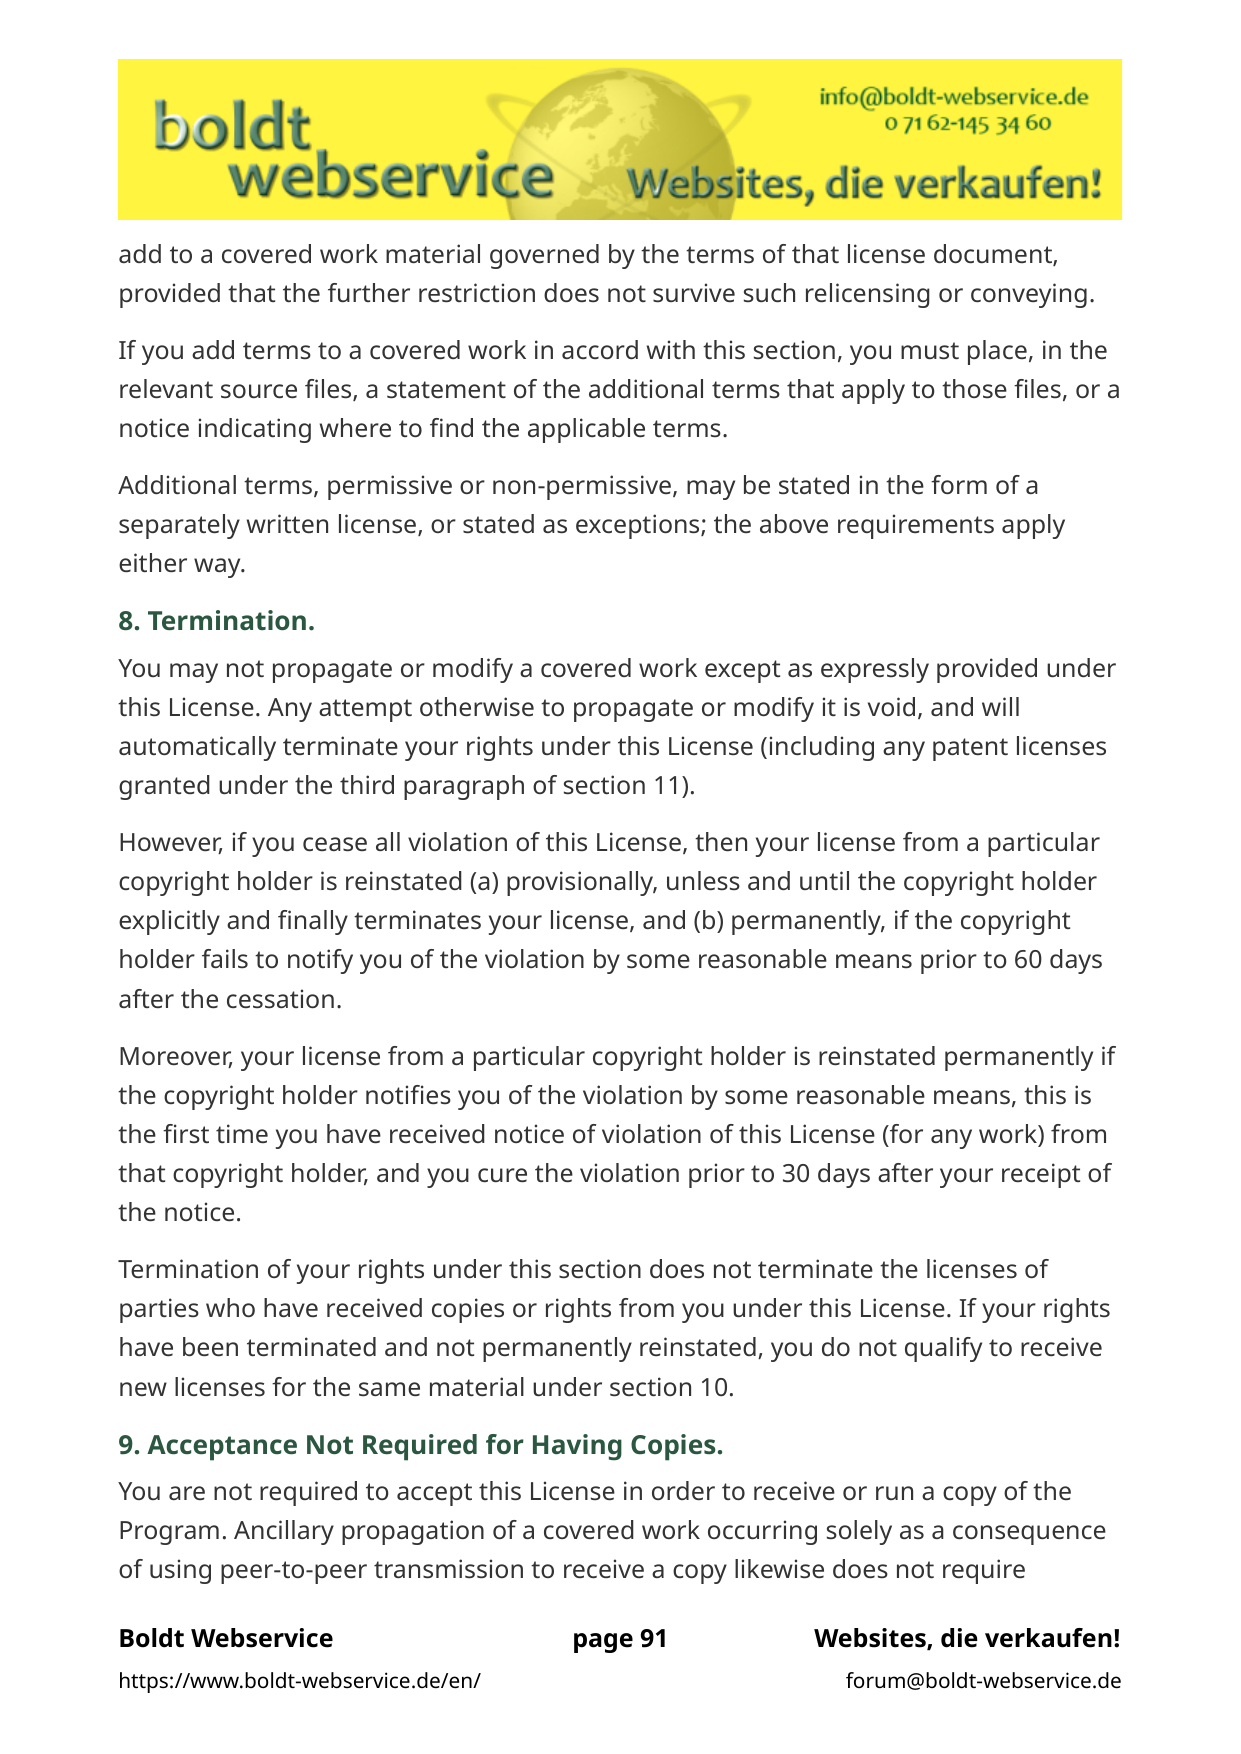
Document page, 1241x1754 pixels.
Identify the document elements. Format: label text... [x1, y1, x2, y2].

text Moreover, your license from a particular copyright holder is reinstated permanently if the copyright holder notifies you of the violation by some reasonable means, this is the first time you have received notice of violation of this License (for any work) from that copyright holder, and you cure the violation prior to 30 days after your receipt of the notice. [118, 1038, 1122, 1229]
picture [118, 59, 1123, 220]
subtitle 9. Acceptance Not Required for Having Copies. [118, 1426, 1122, 1462]
text You may not propagate or modify a covered work except as expressly provided under this License. Any attempt otherwise to propagate or modify it is void, and will automatically terminate your rights under this License (including any patent licenses granted under the third paragraph of section 11). [118, 650, 1122, 802]
subtitle 8. Termination. [118, 603, 1122, 638]
text You are not required to accept this License in order to receive or run a copy of the Program. Ancillary propagation of a covered work occurring solely as a consequence of using peer-to-peer transmission to receive a copy likewise does not require [118, 1473, 1122, 1586]
text Termination of your rights under this section does not terminate the licenses of parties who have received copies or rights from you under this License. If your rights have been terminated and not permanently reinstated, you do not qualify to receive new licenses for the same material under section 10. [118, 1252, 1122, 1403]
text add to a covered work material governed by the terms of that license document, provided that the further restriction does not survive such relicensing or conveying. [118, 236, 1122, 309]
text Additional terms, permissive or non-permissive, may be stated in the form of a separately written license, or stated as exceptions; the above requirements apply either way. [118, 467, 1122, 580]
text However, if you cease all violation of this License, then your license from a particular copyright holder is reinstated (a) provisionally, unless and until the copyright holder explicitly and finally terminates your license, and (b) permanently, if the copyright holder fails to notify you of the violation by some reasonable means prior to 60 days after the cessation. [118, 824, 1122, 1015]
text If you add terms to a covered work in accord with this section, you must place, in the relevant source files, a statement of the additional terms that apply to those files, or a notice indicating where to find the applicable terms. [118, 332, 1122, 445]
